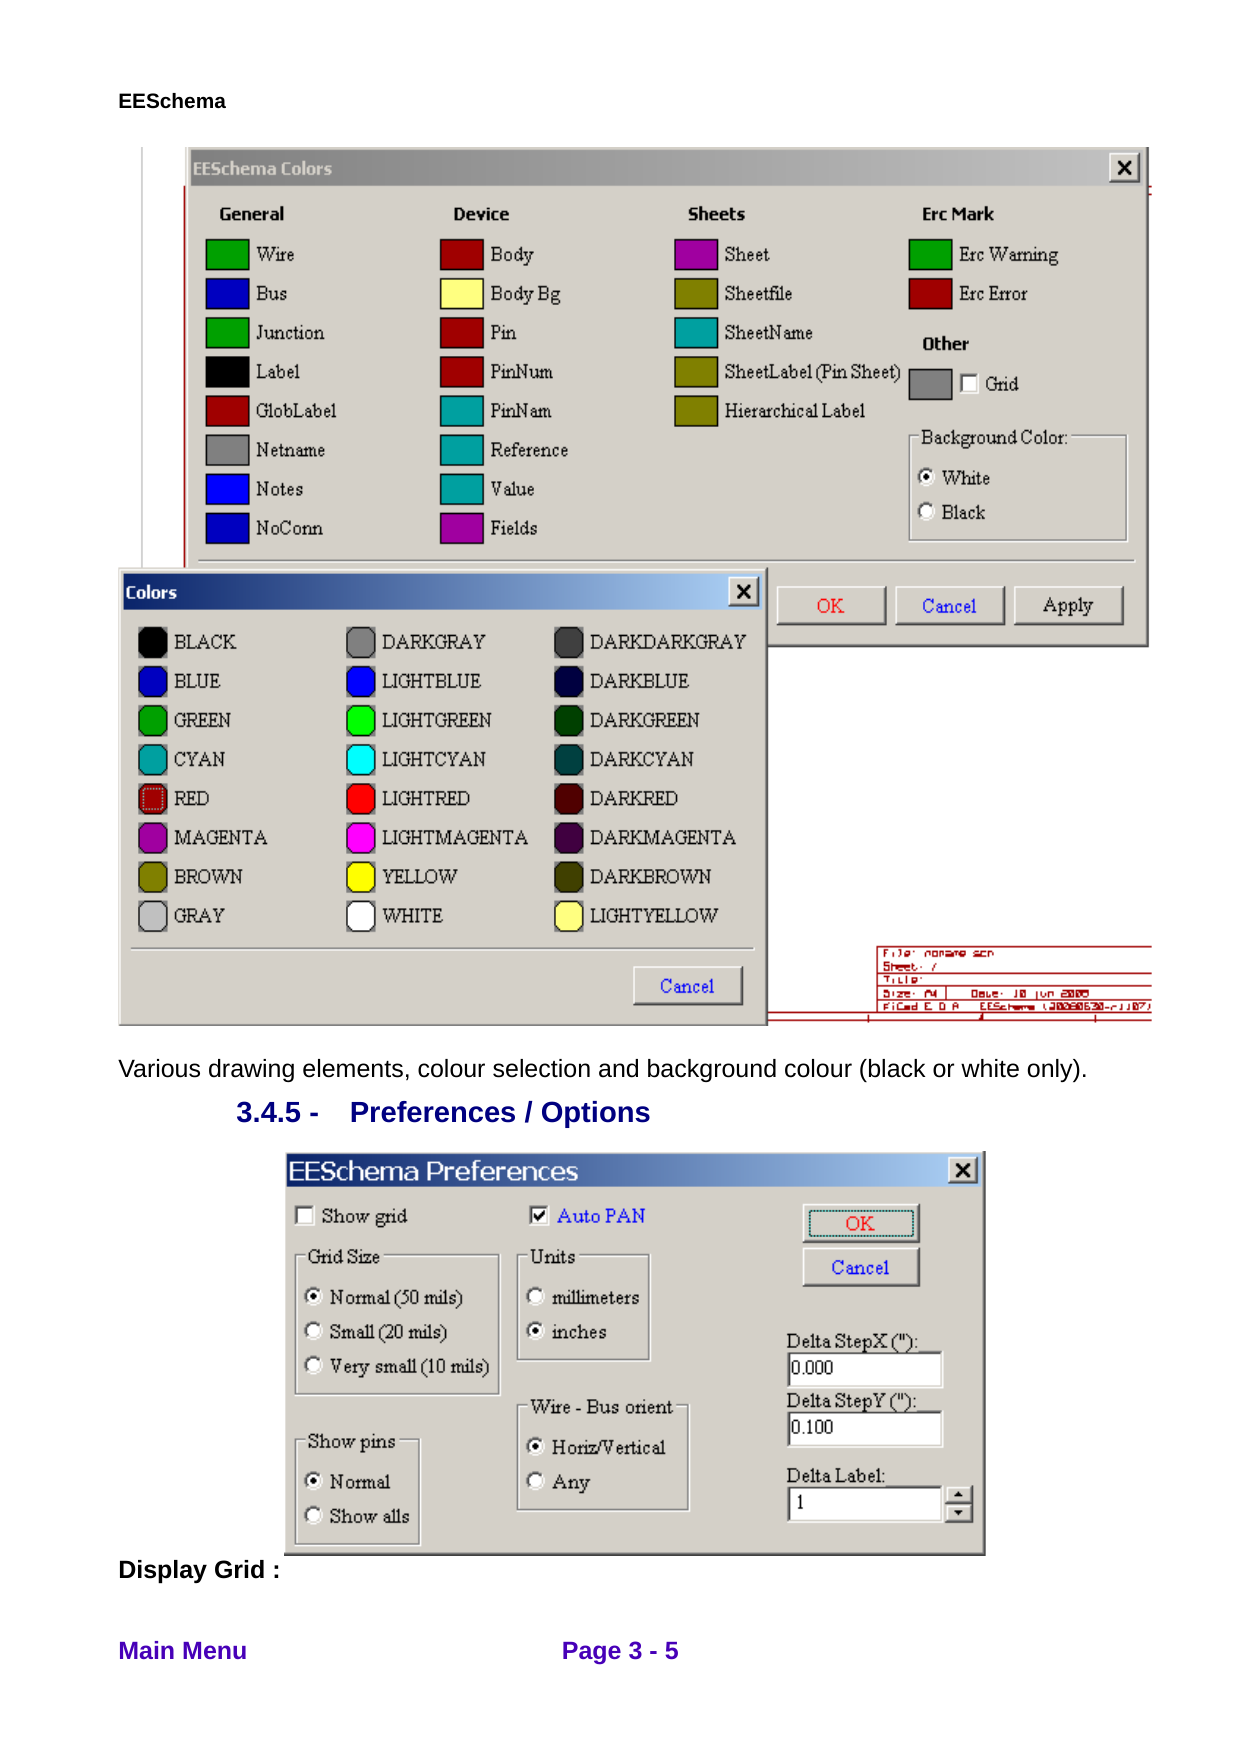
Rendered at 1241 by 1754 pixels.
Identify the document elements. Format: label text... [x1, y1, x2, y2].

text Display Grid : [118, 1556, 1152, 1584]
picture [284, 1151, 986, 1556]
subtitle Preferences / Options [236, 1095, 1152, 1128]
picture [118, 147, 1152, 1026]
text Various drawing elements, colour selection and background colour (black or white only). [118, 1054, 1152, 1083]
